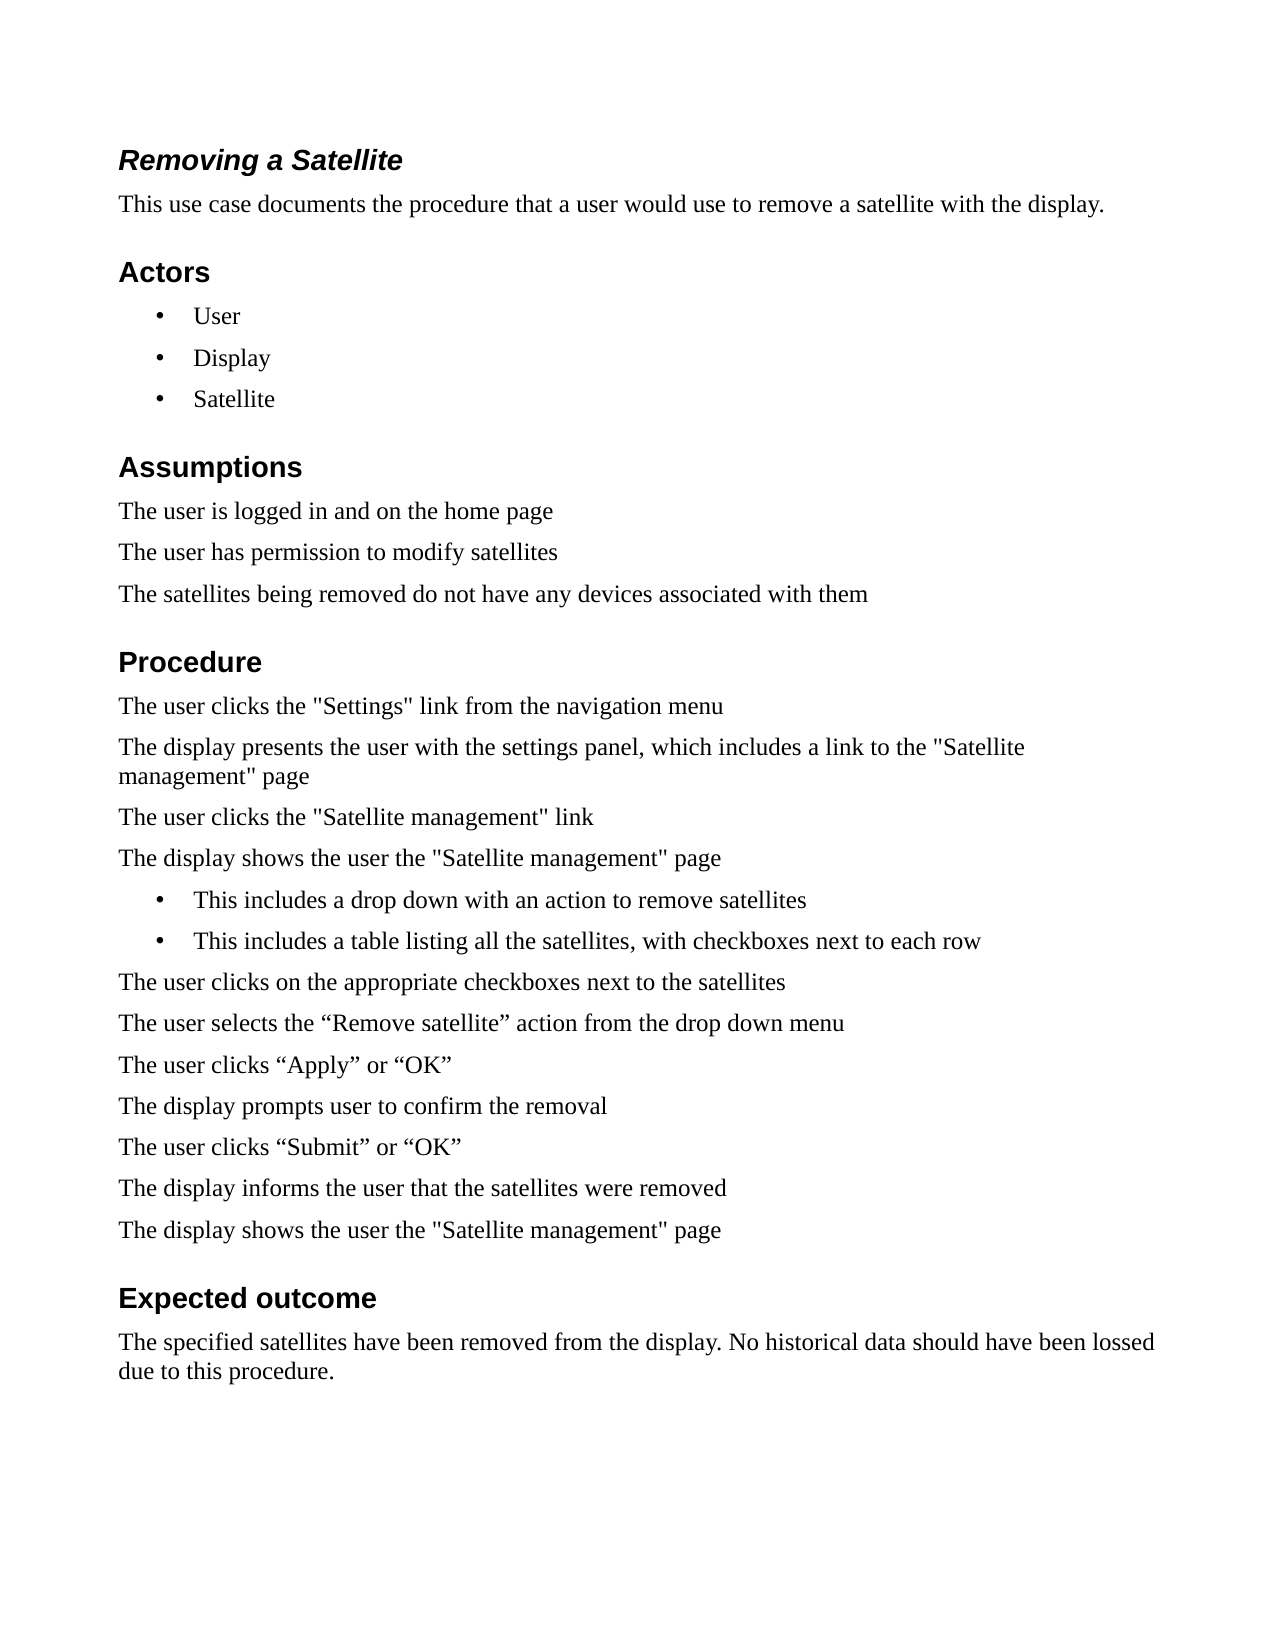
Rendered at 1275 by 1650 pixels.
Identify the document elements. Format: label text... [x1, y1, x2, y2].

text The user has permission to modify satellites [118, 537, 1157, 566]
subtitle Actors [118, 255, 1157, 289]
text The display presents the user with the settings panel, which includes a link to the "Satellite management" page [118, 732, 1157, 790]
text The user is logged in and on the home page [118, 496, 1157, 525]
text The display shows the user the "Satellite management" page [118, 843, 1157, 872]
text The user clicks “Apply” or “OK” [118, 1050, 1157, 1078]
text The satellites being removed do not have any devices associated with them [118, 579, 1157, 607]
subtitle Assumptions [118, 450, 1157, 484]
text The user clicks “Submit” or “OK” [118, 1132, 1157, 1161]
text The user selects the “Remove satellite” action from the drop down menu [118, 1008, 1157, 1037]
list This includes a drop down with an action to remove satellites [156, 885, 1157, 913]
text The display prompts user to confirm the removal [118, 1091, 1157, 1120]
list This includes a table listing all the satellites, with checkboxes next to each row [156, 926, 1157, 955]
list Satellite [156, 384, 1157, 413]
text The display informs the user that the satellites were removed [118, 1173, 1157, 1202]
list User [156, 301, 1157, 330]
subtitle Procedure [118, 645, 1157, 678]
text The display shows the user the "Satellite management" page [118, 1215, 1157, 1243]
list Display [156, 343, 1157, 371]
text This use case documents the procedure that a user would use to remove a satellite with the display. [118, 189, 1157, 218]
text The user clicks on the appropriate checkboxes next to the satellites [118, 967, 1157, 996]
text The specified satellites have been removed from the display. No historical data should have been lossed due to this procedure. [118, 1327, 1157, 1384]
text The user clicks the "Settings" link from the navigation menu [118, 691, 1157, 720]
text The user clicks the "Satellite management" link [118, 802, 1157, 831]
subtitle Expected outcome [118, 1281, 1157, 1314]
subtitle Removing a Satellite [118, 143, 1157, 177]
